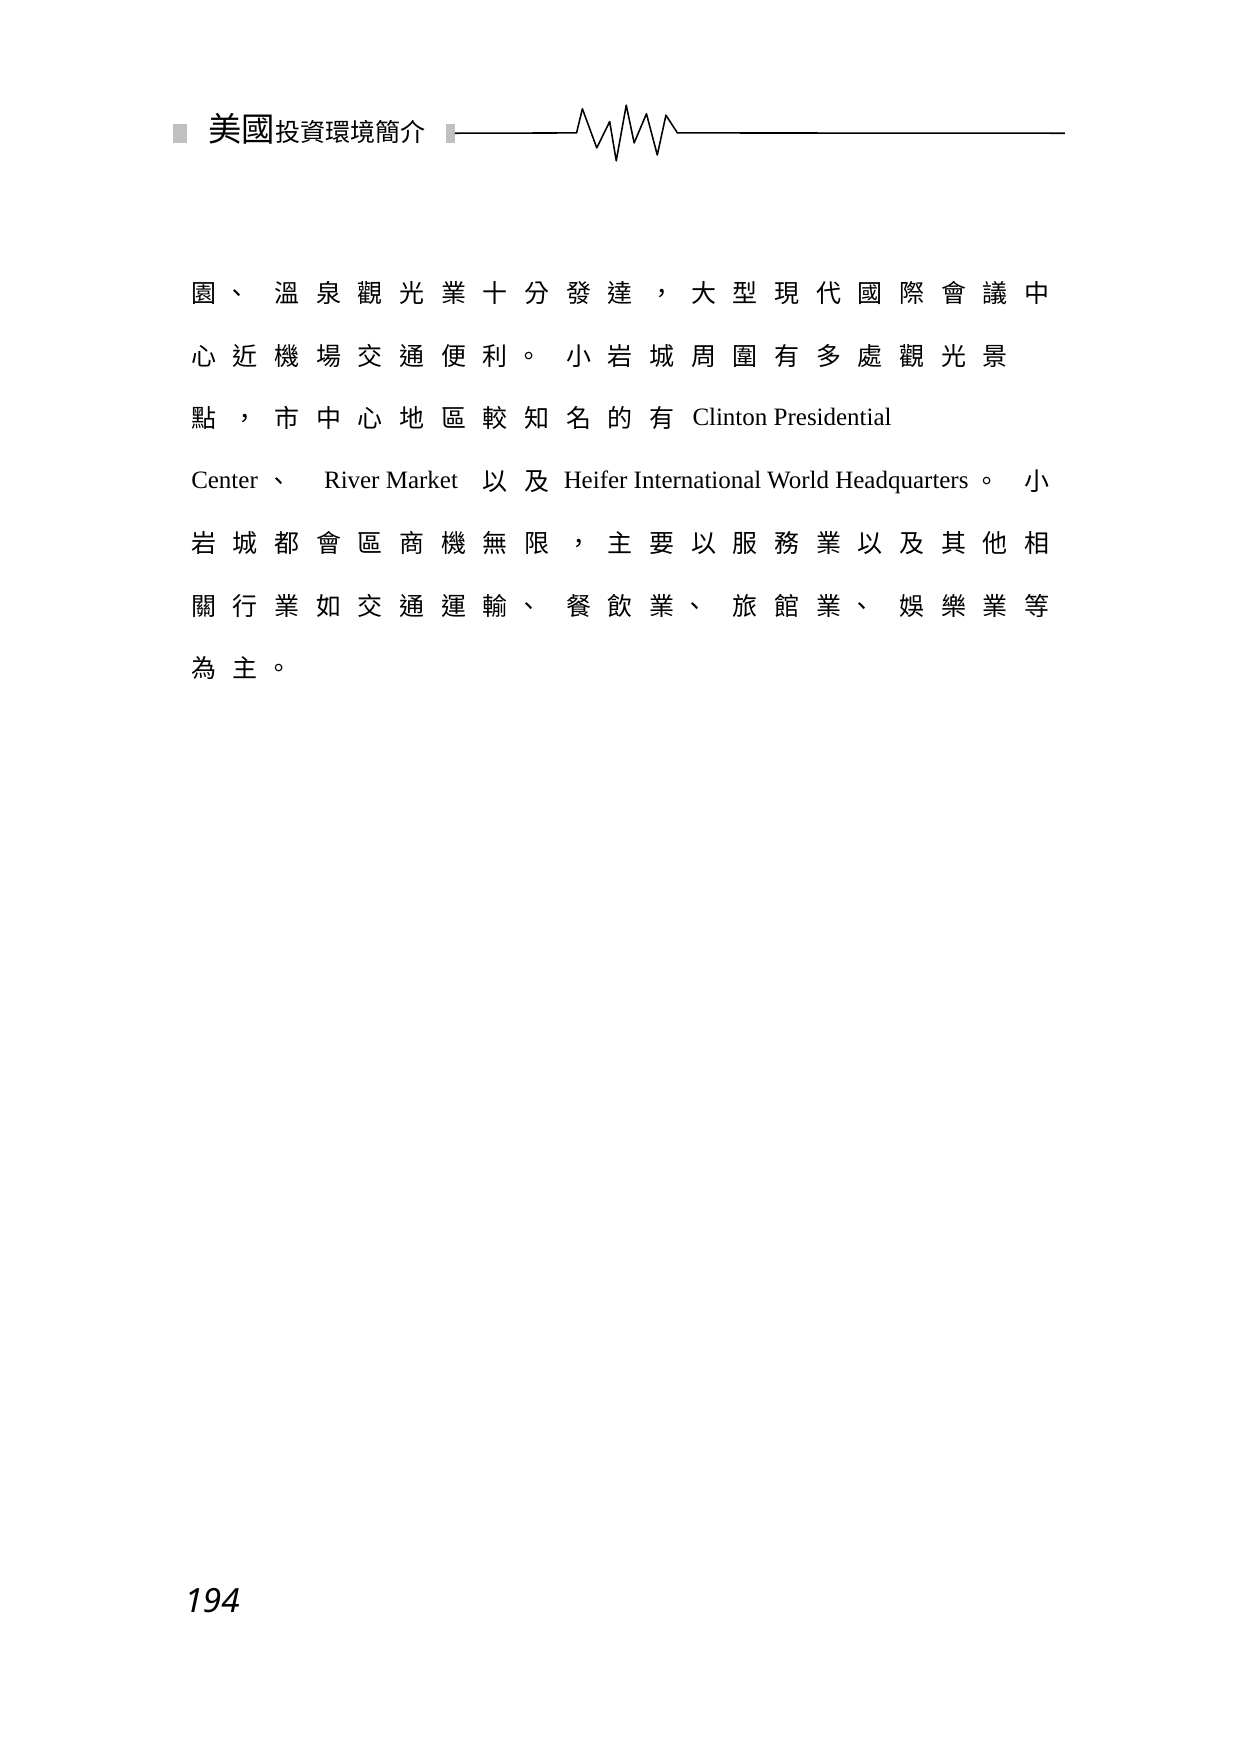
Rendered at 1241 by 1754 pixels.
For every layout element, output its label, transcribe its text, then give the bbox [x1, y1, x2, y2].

text 園、溫泉觀光業十分發達，大型現代國際會議中心近機場交通便利。小岩城周圍有多處觀光景點，市中心地區較知名的有Clinton Presidential Center、River Market以及Heifer International World Headquarters。小岩城都會區商機無限，主要以服務業以及其他相關行業如交通運輸、餐飲業、旅館業、娛樂業等為主。 [183, 250, 1058, 688]
